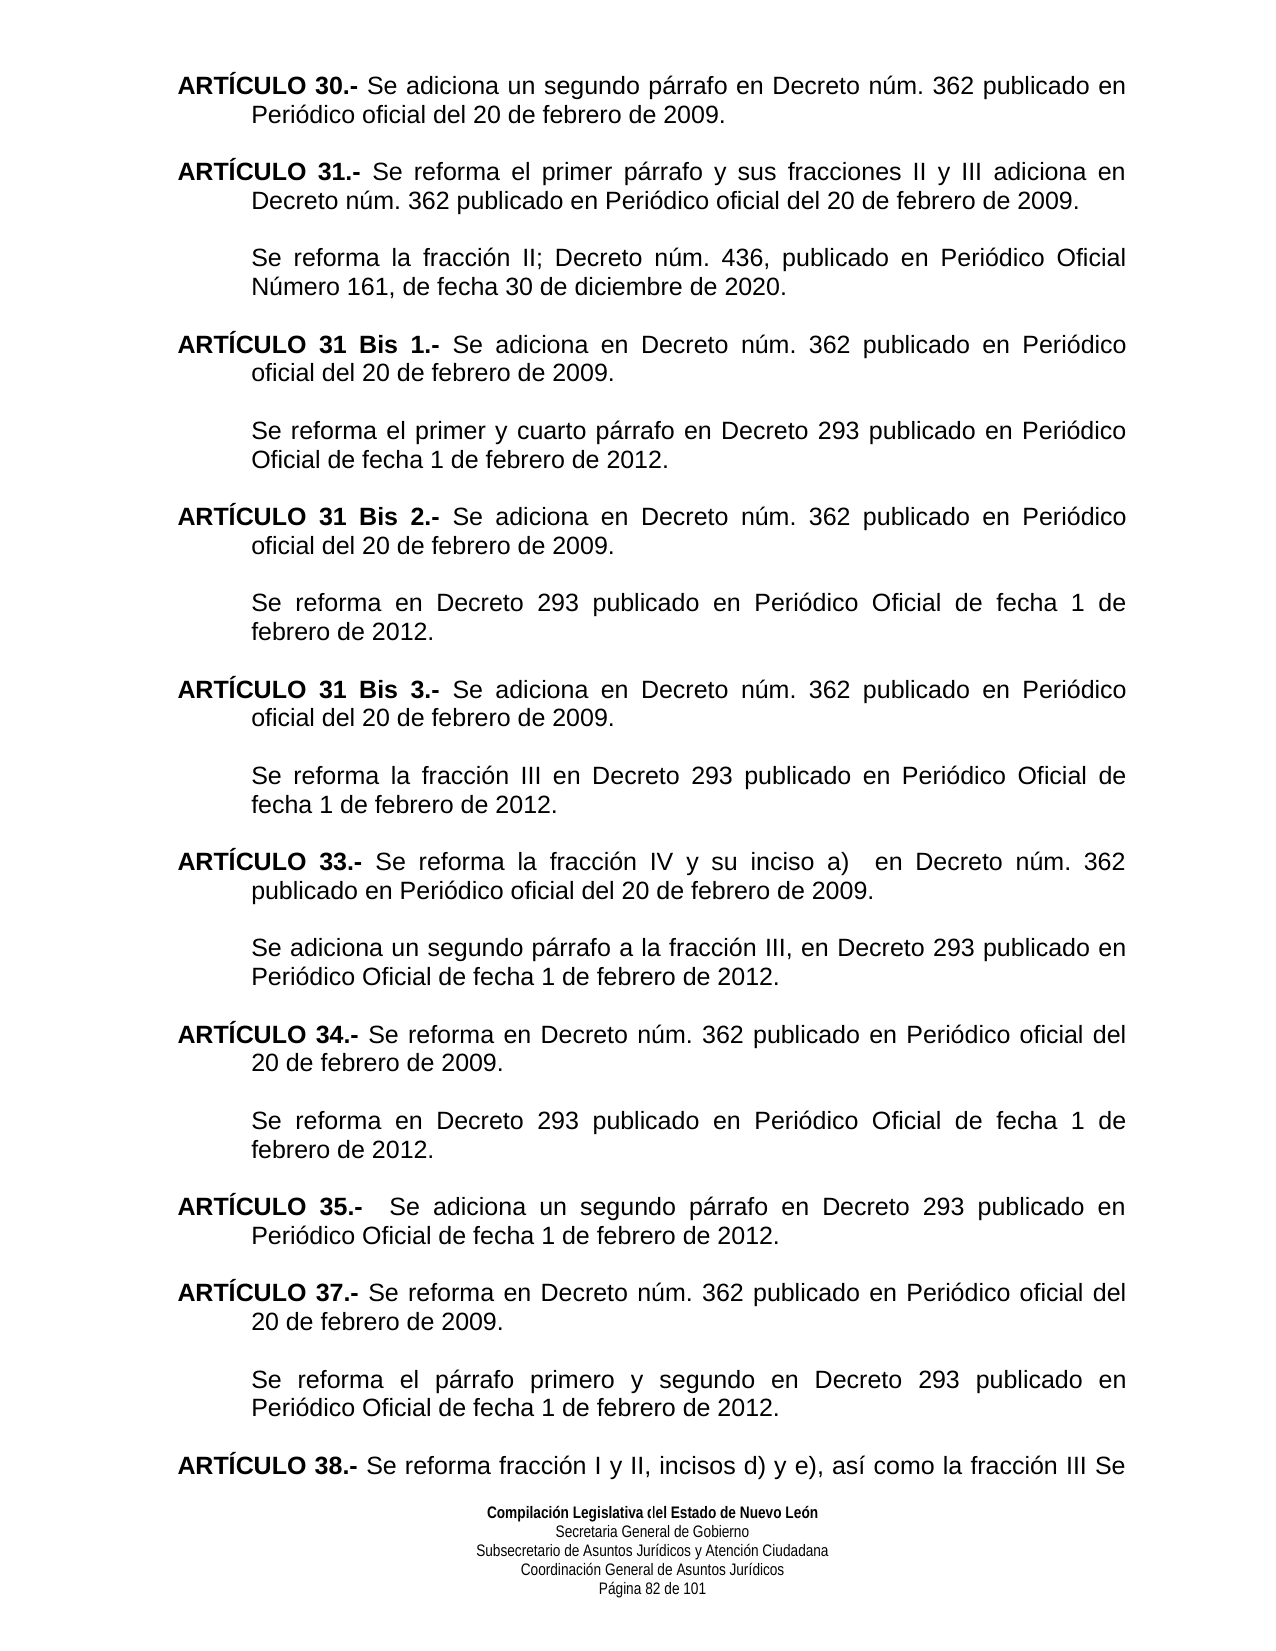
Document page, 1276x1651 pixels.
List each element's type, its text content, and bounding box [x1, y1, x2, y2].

text Se reforma en Decreto 293 publicado en Periódico Oficial de fecha 1 de febrero de 2012. [251, 1106, 1127, 1163]
text ARTÍCULO 33.- Se reforma la fracción IV y su inciso a) en Decreto núm. 362 publicado en Periódico oficial del 20 de febrero de 2009. [177, 847, 1127, 904]
text Se reforma el primer y cuarto párrafo en Decreto 293 publicado en Periódico Oficial de fecha 1 de febrero de 2012. [251, 416, 1127, 473]
text ARTÍCULO 31 Bis 2.- Se adiciona en Decreto núm. 362 publicado en Periódico oficial del 20 de febrero de 2009. [177, 502, 1127, 559]
text Se reforma el párrafo primero y segundo en Decreto 293 publicado en Periódico Oficial de fecha 1 de febrero de 2012. [251, 1364, 1127, 1422]
text ARTÍCULO 35.- Se adiciona un segundo párrafo en Decreto 293 publicado en Periódico Oficial de fecha 1 de febrero de 2012. [177, 1192, 1127, 1249]
text ARTÍCULO 30.- Se adiciona un segundo párrafo en Decreto núm. 362 publicado en Periódico oficial del 20 de febrero de 2009. [177, 71, 1127, 128]
text ARTÍCULO 31.- Se reforma el primer párrafo y sus fracciones II y III adiciona en Decreto núm. 362 publicado en Periódico oficial del 20 de febrero de 2009. [177, 157, 1127, 214]
text Se reforma en Decreto 293 publicado en Periódico Oficial de fecha 1 de febrero de 2012. [251, 588, 1127, 646]
text ARTÍCULO 34.- Se reforma en Decreto núm. 362 publicado en Periódico oficial del 20 de febrero de 2009. [177, 1019, 1127, 1077]
text Se adiciona un segundo párrafo a la fracción III, en Decreto 293 publicado en Periódico Oficial de fecha 1 de febrero de 2012. [251, 933, 1127, 991]
text ARTÍCULO 38.- Se reforma fracción I y II, incisos d) y e), así como la fracción III Se [177, 1451, 1127, 1479]
text Se reforma la fracción II; Decreto núm. 436, publicado en Periódico Oficial Número 161, de fecha 30 de diciembre de 2020. [177, 243, 1127, 301]
text ARTÍCULO 37.- Se reforma en Decreto núm. 362 publicado en Periódico oficial del 20 de febrero de 2009. [177, 1278, 1127, 1336]
text Se reforma la fracción III en Decreto 293 publicado en Periódico Oficial de fecha 1 de febrero de 2012. [251, 761, 1127, 818]
text ARTÍCULO 31 Bis 3.- Se adiciona en Decreto núm. 362 publicado en Periódico oficial del 20 de febrero de 2009. [177, 674, 1127, 732]
text ARTÍCULO 31 Bis 1.- Se adiciona en Decreto núm. 362 publicado en Periódico oficial del 20 de febrero de 2009. [177, 329, 1127, 387]
